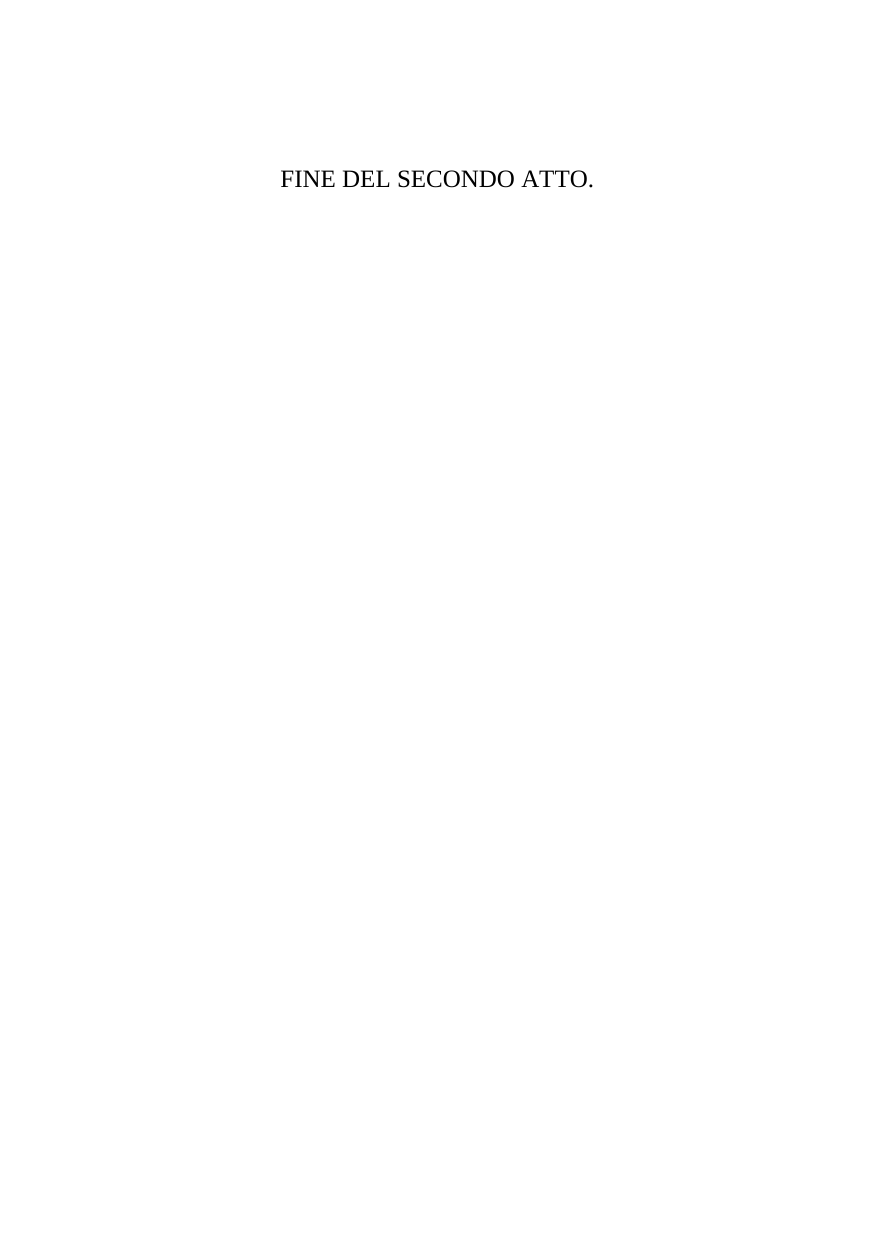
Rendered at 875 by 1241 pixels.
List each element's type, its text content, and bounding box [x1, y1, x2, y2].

text FINE DEL SECONDO ATTO. [106, 164, 768, 192]
